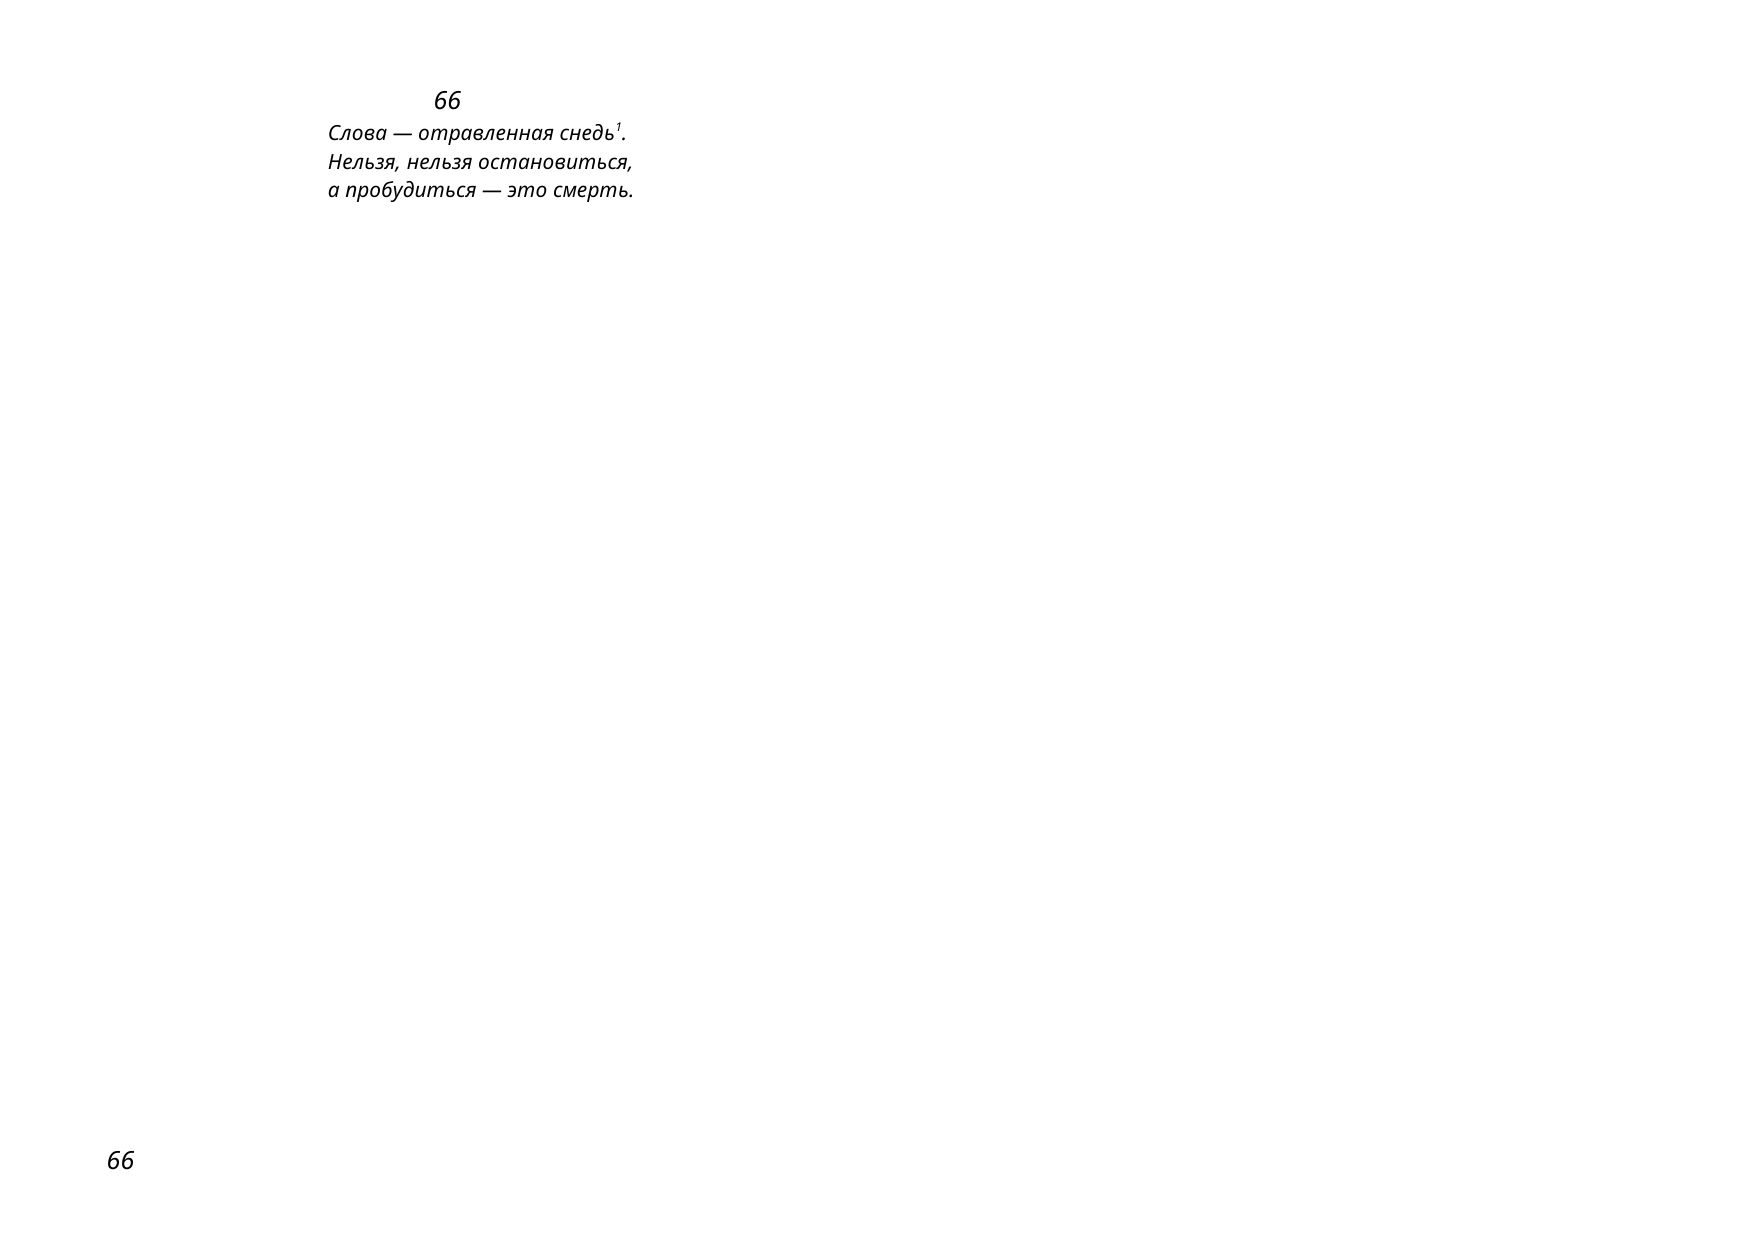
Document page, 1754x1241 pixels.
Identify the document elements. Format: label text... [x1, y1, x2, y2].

text а пробудиться — это смерть. [106, 175, 756, 204]
text Слова — отравленная снедь. [106, 118, 756, 147]
text Нельзя, нельзя остановиться, [106, 147, 756, 175]
